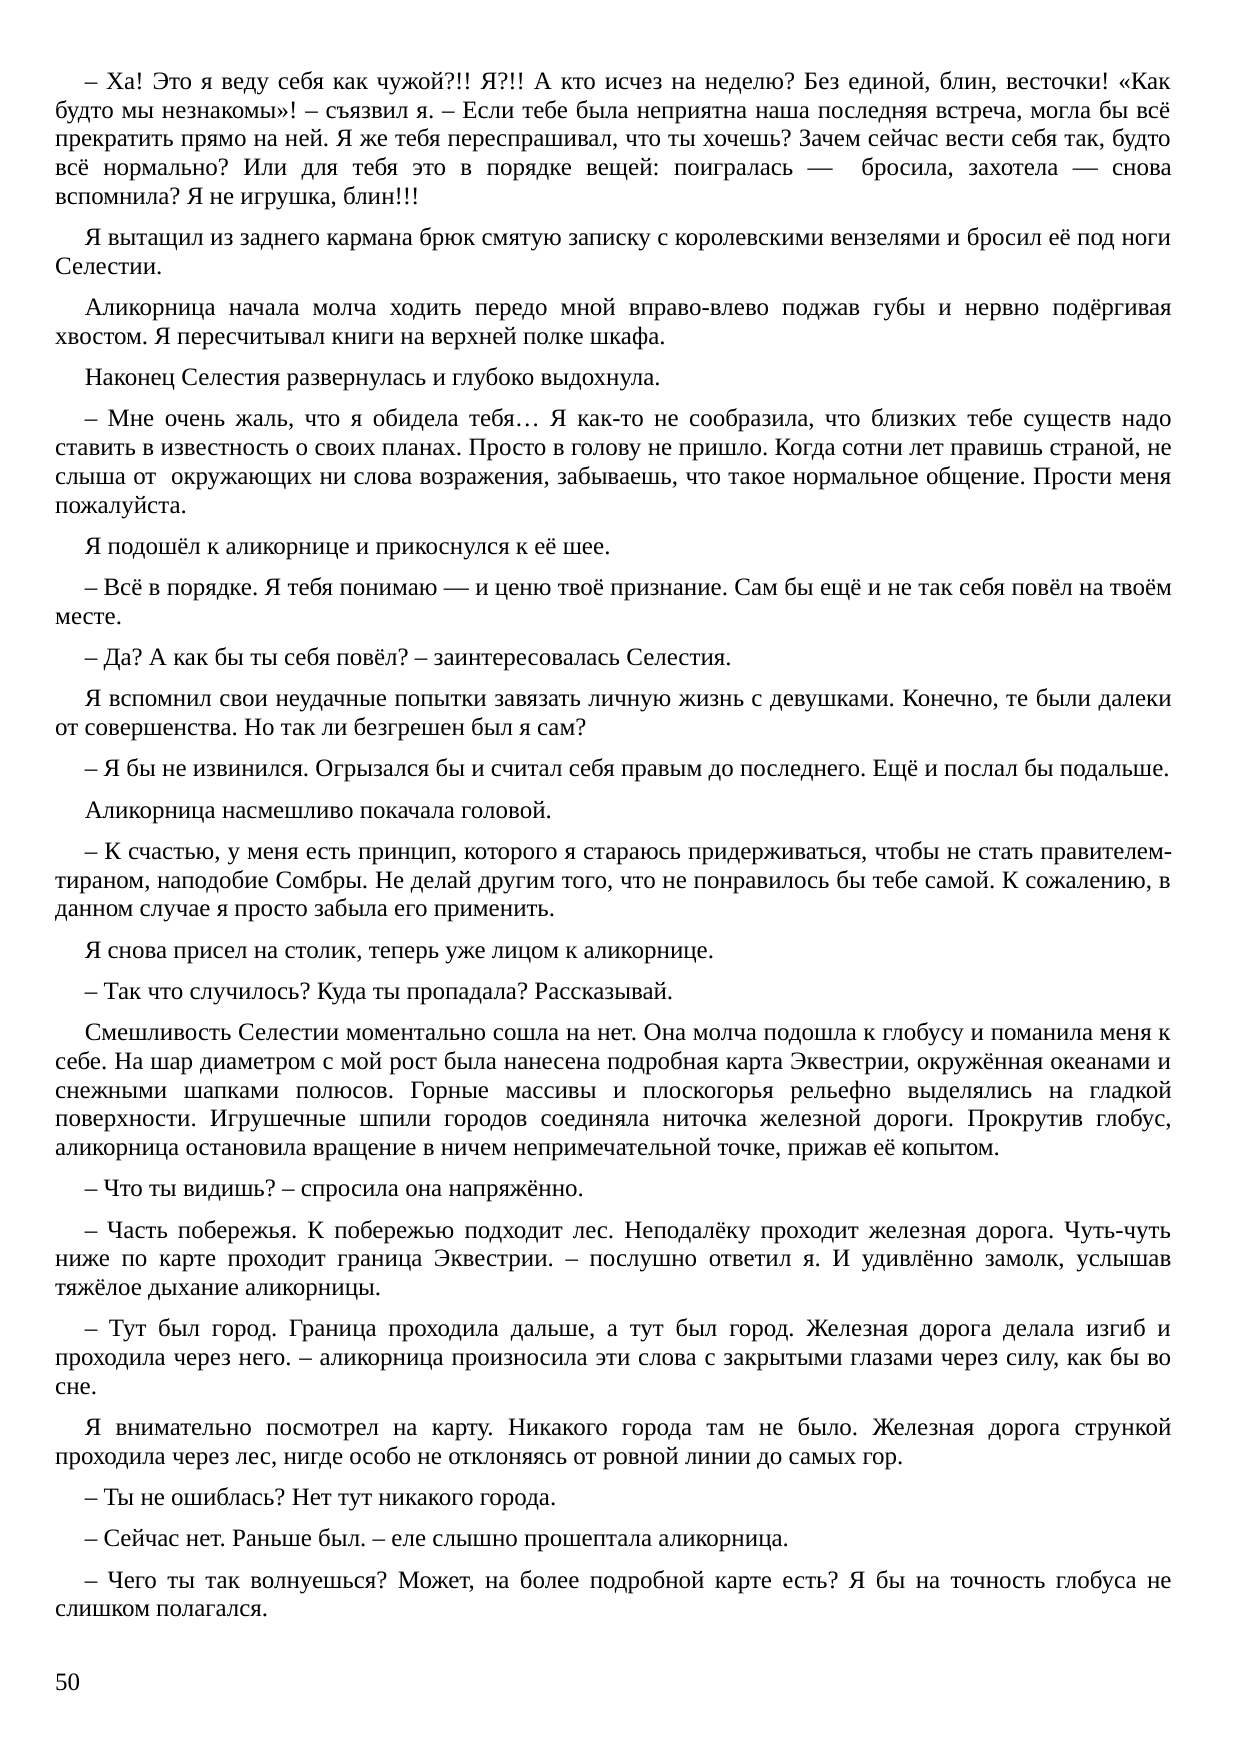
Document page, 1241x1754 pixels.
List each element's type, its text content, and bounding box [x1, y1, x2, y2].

text – Да? А как бы ты себя повёл? – заинтересовалась Селестия. [55, 642, 1173, 671]
text – Чего ты так волнуешься? Может, на более подробной карте есть? Я бы на точность глобуса не слишком полагался. [55, 1565, 1173, 1622]
text Я снова присел на столик, теперь уже лицом к аликорнице. [55, 935, 1173, 963]
text – Всё в порядке. Я тебя понимаю — и ценю твоё признание. Сам бы ещё и не так себя повёл на твоём месте. [55, 572, 1173, 630]
text – Мне очень жаль, что я обидела тебя… Я как-то не сообразила, что близких тебе существ надо ставить в известность о своих планах. Просто в голову не пришло. Когда сотни лет правишь страной, не слыша от окружающих ни слова возражения, забываешь, что такое нормальное общение. Прости меня пожалуйста. [55, 403, 1173, 518]
text – Сейчас нет. Раньше был. – еле слышно прошептала аликорница. [55, 1523, 1173, 1552]
text Аликорница насмешливо покачала головой. [55, 795, 1173, 823]
text – Часть побережья. К побережью подходит лес. Неподалёку проходит железная дорога. Чуть-чуть ниже по карте проходит граница Эквестрии. – послушно ответил я. И удивлённо замолк, услышав тяжёлое дыхание аликорницы. [55, 1215, 1173, 1301]
text Я внимательно посмотрел на карту. Никакого города там не было. Железная дорога стрункой проходила через лес, нигде особо не отклоняясь от ровной линии до самых гор. [55, 1412, 1173, 1470]
text Наконец Селестия развернулась и глубоко выдохнула. [55, 362, 1173, 391]
text – Тут был город. Граница проходила дальше, а тут был город. Железная дорога делала изгиб и проходила через него. – аликорница произносила эти слова с закрытыми глазами через силу, как бы во сне. [55, 1313, 1173, 1400]
text – Так что случилось? Куда ты пропадала? Рассказывай. [55, 976, 1173, 1005]
text – Что ты видишь? – спросила она напряжённо. [55, 1173, 1173, 1202]
text Я вспомнил свои неудачные попытки завязать личную жизнь с девушками. Конечно, те были далеки от совершенства. Но так ли безгрешен был я сам? [55, 683, 1173, 741]
text Я подошёл к аликорнице и прикоснулся к её шее. [55, 531, 1173, 560]
text Я вытащил из заднего кармана брюк смятую записку с королевскими вензелями и бросил её под ноги Селестии. [55, 222, 1173, 280]
text – Я бы не извинился. Огрызался бы и считал себя правым до последнего. Ещё и послал бы подальше. [55, 753, 1173, 782]
text – К счастью, у меня есть принцип, которого я стараюсь придерживаться, чтобы не стать правителем-тираном, наподобие Сомбры. Не делай другим того, что не понравилось бы тебе самой. К сожалению, в данном случае я просто забыла его применить. [55, 836, 1173, 922]
text – Ты не ошиблась? Нет тут никакого города. [55, 1482, 1173, 1511]
text Аликорница начала молча ходить передо мной вправо-влево поджав губы и нервно подёргивая хвостом. Я пересчитывал книги на верхней полке шкафа. [55, 292, 1173, 350]
text – Ха! Это я веду себя как чужой?!! Я?!! А кто исчез на неделю? Без единой, блин, весточки! «Как будто мы незнакомы»! – съязвил я. – Если тебе была неприятна наша последняя встреча, могла бы всё прекратить прямо на ней. Я же тебя переспрашивал, что ты хочешь? Зачем сейчас вести себя так, будто всё нормально? Или для тебя это в порядке вещей: поигралась — бросила, захотела — снова вспомнила? Я не игрушка, блин!!! [55, 66, 1173, 210]
text Смешливость Селестии моментально сошла на нет. Она молча подошла к глобусу и поманила меня к себе. На шар диаметром с мой рост была нанесена подробная карта Эквестрии, окружённая океанами и снежными шапками полюсов. Горные массивы и плоскогорья рельефно выделялись на гладкой поверхности. Игрушечные шпили городов соединяла ниточка железной дороги. Прокрутив глобус, аликорница остановила вращение в ничем непримечательной точке, прижав её копытом. [55, 1017, 1173, 1161]
